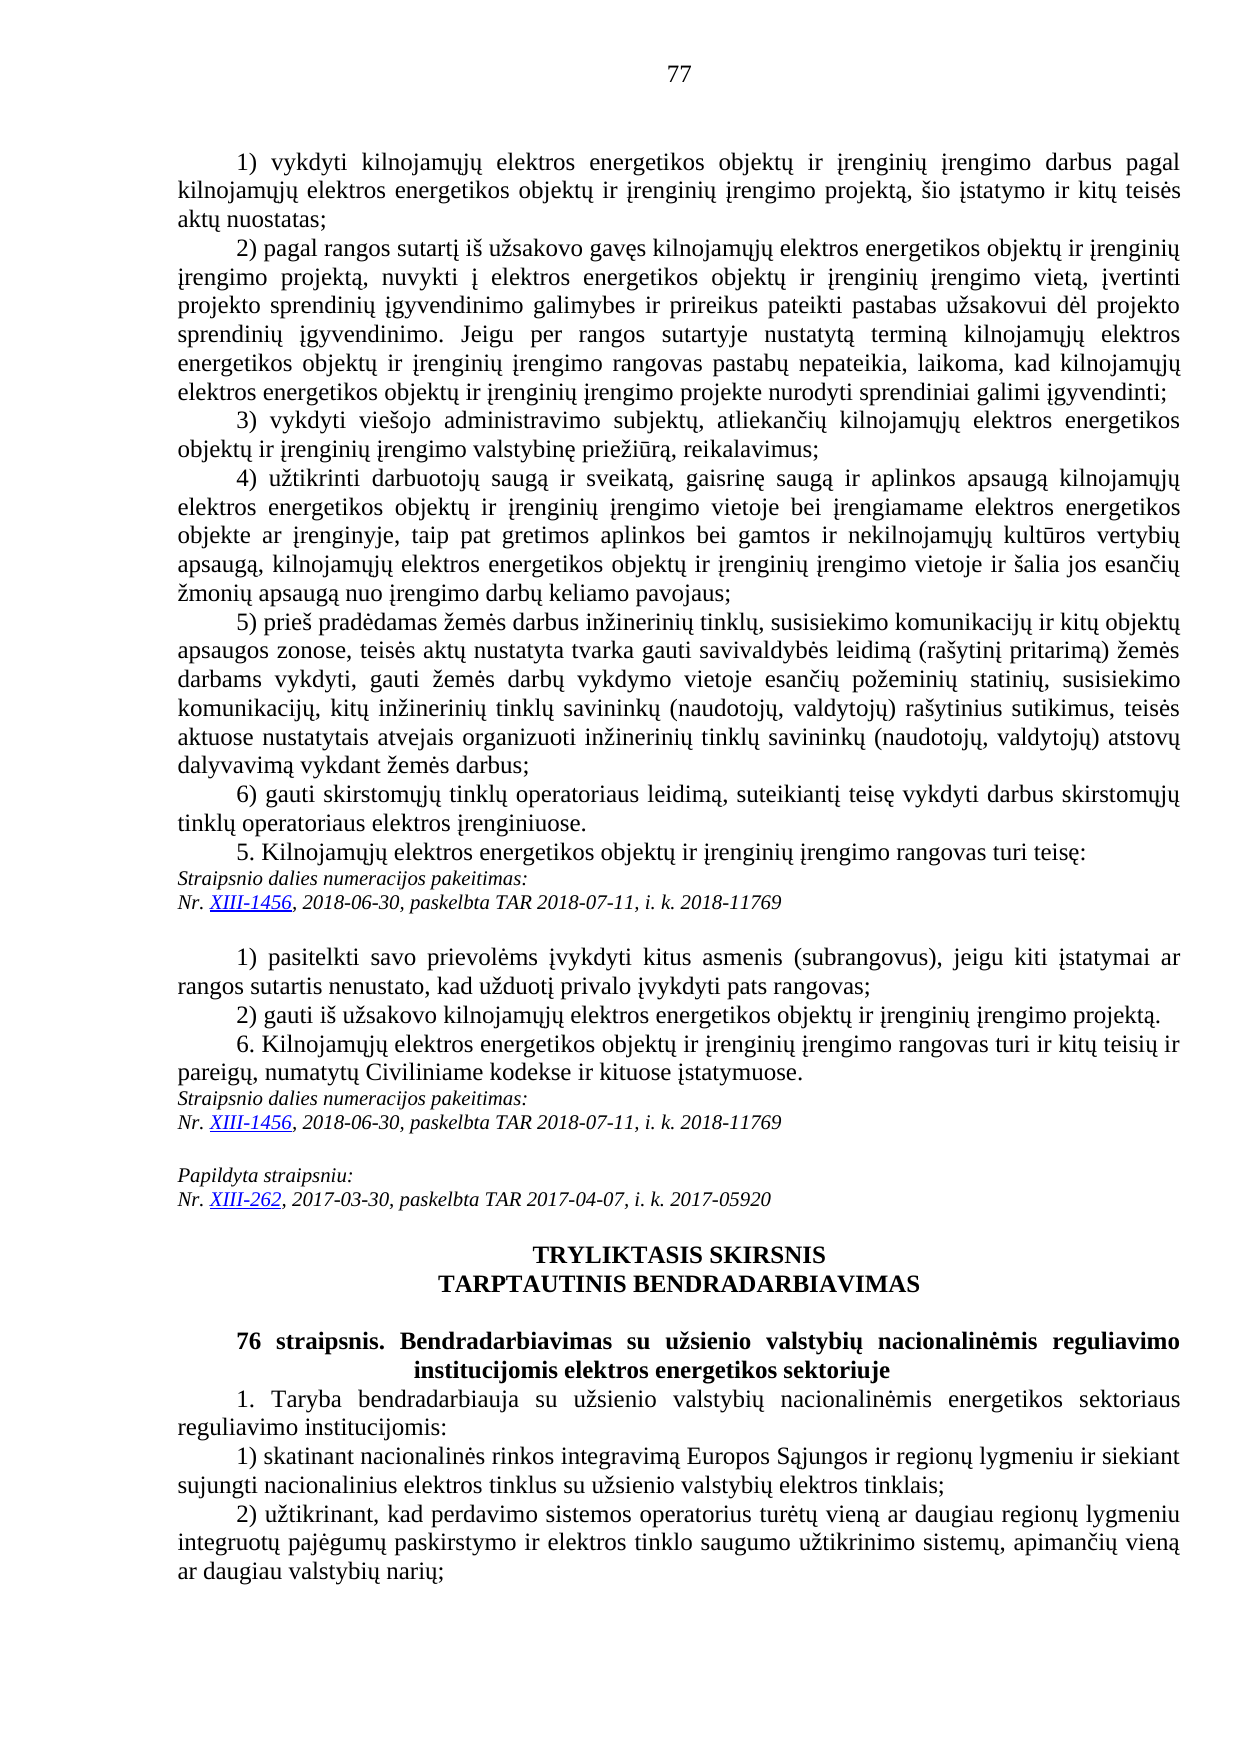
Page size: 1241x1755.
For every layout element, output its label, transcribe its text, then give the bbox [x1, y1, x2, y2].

text Straipsnio dalies numeracijos pakeitimas: [177, 1086, 1181, 1110]
text 5) prieš pradėdamas žemės darbus inžinerinių tinklų, susisiekimo komunikacijų ir kitų objektų apsaugos zonose, teisės aktų nustatyta tvarka gauti savivaldybės leidimą (rašytinį pritarimą) žemės darbams vykdyti, gauti žemės darbų vykdymo vietoje esančių požeminių statinių, susisiekimo komunikacijų, kitų inžinerinių tinklų savininkų (naudotojų, valdytojų) rašytinius sutikimus, teisės aktuose nustatytais atvejais organizuoti inžinerinių tinklų savininkų (naudotojų, valdytojų) atstovų dalyvavimą vykdant žemės darbus; [177, 607, 1181, 779]
text 1) pasitelkti savo prievolėms įvykdyti kitus asmenis (subrangovus), jeigu kiti įstatymai ar rangos sutartis nenustato, kad užduotį privalo įvykdyti pats rangovas; [177, 942, 1181, 1000]
text Nr. XIII-1456, 2018-06-30, paskelbta TAR 2018-07-11, i. k. 2018-11769 [177, 890, 1181, 914]
text 5. Kilnojamųjų elektros energetikos objektų ir įrenginių įrengimo rangovas turi teisę: [177, 837, 1181, 866]
text Straipsnio dalies numeracijos pakeitimas: [177, 866, 1181, 890]
text 76 straipsnis. Bendradarbiavimas su užsienio valstybių nacionalinėmis reguliavimo institucijomis elektros energetikos sektoriuje [236, 1326, 1181, 1384]
text TRYLIKTASIS SKIRSNIS [177, 1240, 1181, 1269]
text 2) užtikrinant, kad perdavimo sistemos operatorius turėtų vieną ar daugiau regionų lygmeniu integruotų pajėgumų paskirstymo ir elektros tinklo saugumo užtikrinimo sistemų, apimančių vieną ar daugiau valstybių narių; [177, 1499, 1181, 1585]
text Nr. XIII-1456, 2018-06-30, paskelbta TAR 2018-07-11, i. k. 2018-11769 [177, 1110, 1181, 1134]
text 2) gauti iš užsakovo kilnojamųjų elektros energetikos objektų ir įrenginių įrengimo projektą. [177, 1000, 1181, 1029]
text 6. Kilnojamųjų elektros energetikos objektų ir įrenginių įrengimo rangovas turi ir kitų teisių ir pareigų, numatytų Civiliniame kodekse ir kituose įstatymuose. [177, 1029, 1181, 1086]
text 1) vykdyti kilnojamųjų elektros energetikos objektų ir įrenginių įrengimo darbus pagal kilnojamųjų elektros energetikos objektų ir įrenginių įrengimo projektą, šio įstatymo ir kitų teisės aktų nuostatas; [177, 147, 1181, 233]
text 6) gauti skirstomųjų tinklų operatoriaus leidimą, suteikiantį teisę vykdyti darbus skirstomųjų tinklų operatoriaus elektros įrenginiuose. [177, 779, 1181, 837]
text 1) skatinant nacionalinės rinkos integravimą Europos Sąjungos ir regionų lygmeniu ir siekiant sujungti nacionalinius elektros tinklus su užsienio valstybių elektros tinklais; [177, 1441, 1181, 1499]
text Nr. XIII-262, 2017-03-30, paskelbta TAR 2017-04-07, i. k. 2017-05920 [177, 1187, 1181, 1211]
text 3) vykdyti viešojo administravimo subjektų, atliekančių kilnojamųjų elektros energetikos objektų ir įrenginių įrengimo valstybinę priežiūrą, reikalavimus; [177, 406, 1181, 463]
text Papildyta straipsniu: [177, 1163, 1181, 1187]
text 1. Taryba bendradarbiauja su užsienio valstybių nacionalinėmis energetikos sektoriaus reguliavimo institucijomis: [177, 1384, 1181, 1441]
text 4) užtikrinti darbuotojų saugą ir sveikatą, gaisrinę saugą ir aplinkos apsaugą kilnojamųjų elektros energetikos objektų ir įrenginių įrengimo vietoje bei įrengiamame elektros energetikos objekte ar įrenginyje, taip pat gretimos aplinkos bei gamtos ir nekilnojamųjų kultūros vertybių apsaugą, kilnojamųjų elektros energetikos objektų ir įrenginių įrengimo vietoje ir šalia jos esančių žmonių apsaugą nuo įrengimo darbų keliamo pavojaus; [177, 463, 1181, 607]
text 2) pagal rangos sutartį iš užsakovo gavęs kilnojamųjų elektros energetikos objektų ir įrenginių įrengimo projektą, nuvykti į elektros energetikos objektų ir įrenginių įrengimo vietą, įvertinti projekto sprendinių įgyvendinimo galimybes ir prireikus pateikti pastabas užsakovui dėl projekto sprendinių įgyvendinimo. Jeigu per rangos sutartyje nustatytą terminą kilnojamųjų elektros energetikos objektų ir įrenginių įrengimo rangovas pastabų nepateikia, laikoma, kad kilnojamųjų elektros energetikos objektų ir įrenginių įrengimo projekte nurodyti sprendiniai galimi įgyvendinti; [177, 233, 1181, 406]
text TARPTAUTINIS BENDRADARBIAVIMAS [177, 1269, 1181, 1297]
